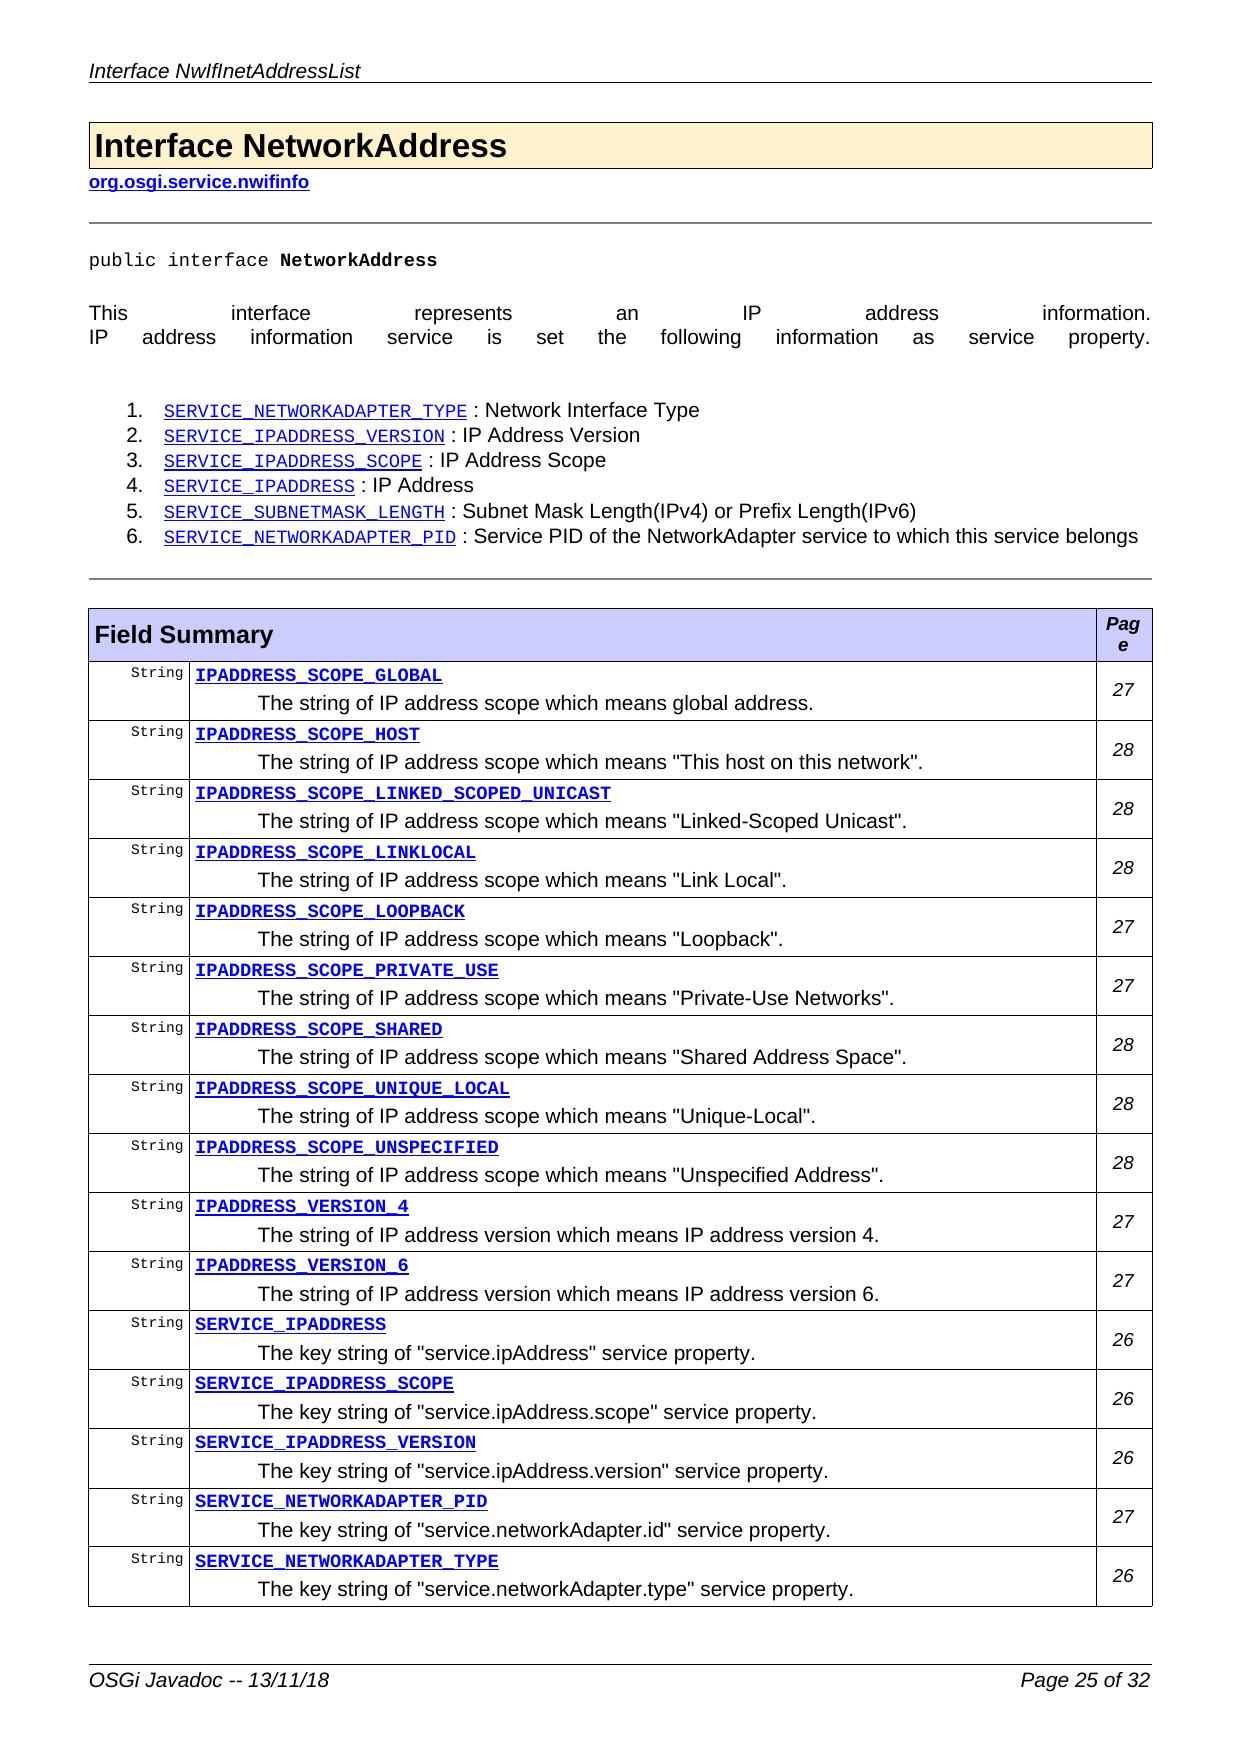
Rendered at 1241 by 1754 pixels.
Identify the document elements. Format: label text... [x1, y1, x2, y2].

table_cell String [89, 1489, 189, 1546]
table_cell String [89, 721, 189, 779]
text This interface represents an IP address information. IP address information service is set the following information as service property. [88, 301, 1152, 373]
table_header Page [1097, 609, 1152, 661]
table_cell 27 [1097, 1193, 1152, 1251]
table_cell String [89, 957, 189, 1015]
table_cell String [89, 1311, 189, 1369]
list SERVICE_NETWORKADAPTER_PID : Service PID of the NetworkAdapter service to which this service belongs [126, 524, 1152, 549]
table_cell IPADDRESS_SCOPE_SHARED The string of IP address scope which means "Shared Address Space". [190, 1016, 1096, 1074]
table_cell String [89, 780, 189, 838]
table_cell 26 [1097, 1429, 1152, 1487]
text org.osgi.service.nwifinfo [88, 171, 1152, 193]
table_cell 27 [1097, 662, 1152, 719]
table_cell SERVICE_IPADDRESS_SCOPE The key string of "service.ipAddress.scope" service property. [190, 1370, 1096, 1428]
table_cell IPADDRESS_SCOPE_UNSPECIFIED The string of IP address scope which means "Unspecified Address". [190, 1134, 1096, 1192]
table_cell 28 [1097, 1016, 1152, 1074]
table_cell SERVICE_IPADDRESS_VERSION The key string of "service.ipAddress.version" service property. [190, 1429, 1096, 1487]
table_cell IPADDRESS_SCOPE_PRIVATE_USE The string of IP address scope which means "Private-Use Networks". [190, 957, 1096, 1015]
table_cell String [89, 1547, 189, 1606]
table_cell SERVICE_NETWORKADAPTER_TYPE The key string of "service.networkAdapter.type" service property. [190, 1547, 1096, 1606]
table_cell String [89, 1134, 189, 1192]
table_cell IPADDRESS_SCOPE_LINKED_SCOPED_UNICAST The string of IP address scope which means "Linked-Scoped Unicast". [190, 780, 1096, 838]
table_cell IPADDRESS_VERSION_6 The string of IP address version which means IP address version 6. [190, 1252, 1096, 1310]
table_cell String [89, 839, 189, 897]
table_cell IPADDRESS_SCOPE_GLOBAL The string of IP address scope which means global address. [190, 662, 1096, 719]
table_cell IPADDRESS_SCOPE_LOOPBACK The string of IP address scope which means "Loopback". [190, 898, 1096, 956]
table_cell String [89, 1429, 189, 1487]
table_cell 27 [1097, 1489, 1152, 1546]
table_cell IPADDRESS_VERSION_4 The string of IP address version which means IP address version 4. [190, 1193, 1096, 1251]
table_cell 28 [1097, 1134, 1152, 1192]
text public interface NetworkAddress [88, 250, 1152, 272]
table_header Field Summary [89, 609, 1096, 661]
table_cell String [89, 1193, 189, 1251]
subtitle Interface NetworkAddress [90, 123, 1152, 168]
table_cell 27 [1097, 957, 1152, 1015]
table_cell String [89, 662, 189, 719]
list SERVICE_IPADDRESS_VERSION : IP Address Version [126, 423, 1152, 448]
table_cell 26 [1097, 1311, 1152, 1369]
table_cell 27 [1097, 1252, 1152, 1310]
table_cell SERVICE_IPADDRESS The key string of "service.ipAddress" service property. [190, 1311, 1096, 1369]
table_cell String [89, 898, 189, 956]
list SERVICE_SUBNETMASK_LENGTH : Subnet Mask Length(IPv4) or Prefix Length(IPv6) [126, 498, 1152, 524]
list SERVICE_IPADDRESS : IP Address [126, 473, 1152, 498]
table_cell IPADDRESS_SCOPE_HOST The string of IP address scope which means "This host on this network". [190, 721, 1096, 779]
table_cell String [89, 1075, 189, 1133]
table_cell 28 [1097, 1075, 1152, 1133]
list SERVICE_IPADDRESS_SCOPE : IP Address Scope [126, 448, 1152, 473]
table_cell 27 [1097, 898, 1152, 956]
table_cell 28 [1097, 839, 1152, 897]
list SERVICE_NETWORKADAPTER_TYPE : Network Interface Type [126, 398, 1152, 423]
table_cell 26 [1097, 1370, 1152, 1428]
table_cell 28 [1097, 721, 1152, 779]
table_cell String [89, 1252, 189, 1310]
table_cell SERVICE_NETWORKADAPTER_PID The key string of "service.networkAdapter.id" service property. [190, 1489, 1096, 1546]
table_cell IPADDRESS_SCOPE_UNIQUE_LOCAL The string of IP address scope which means "Unique-Local". [190, 1075, 1096, 1133]
table_cell String [89, 1016, 189, 1074]
table_cell 26 [1097, 1547, 1152, 1606]
table_cell 28 [1097, 780, 1152, 838]
table_cell IPADDRESS_SCOPE_LINKLOCAL The string of IP address scope which means "Link Local". [190, 839, 1096, 897]
table_cell String [89, 1370, 189, 1428]
